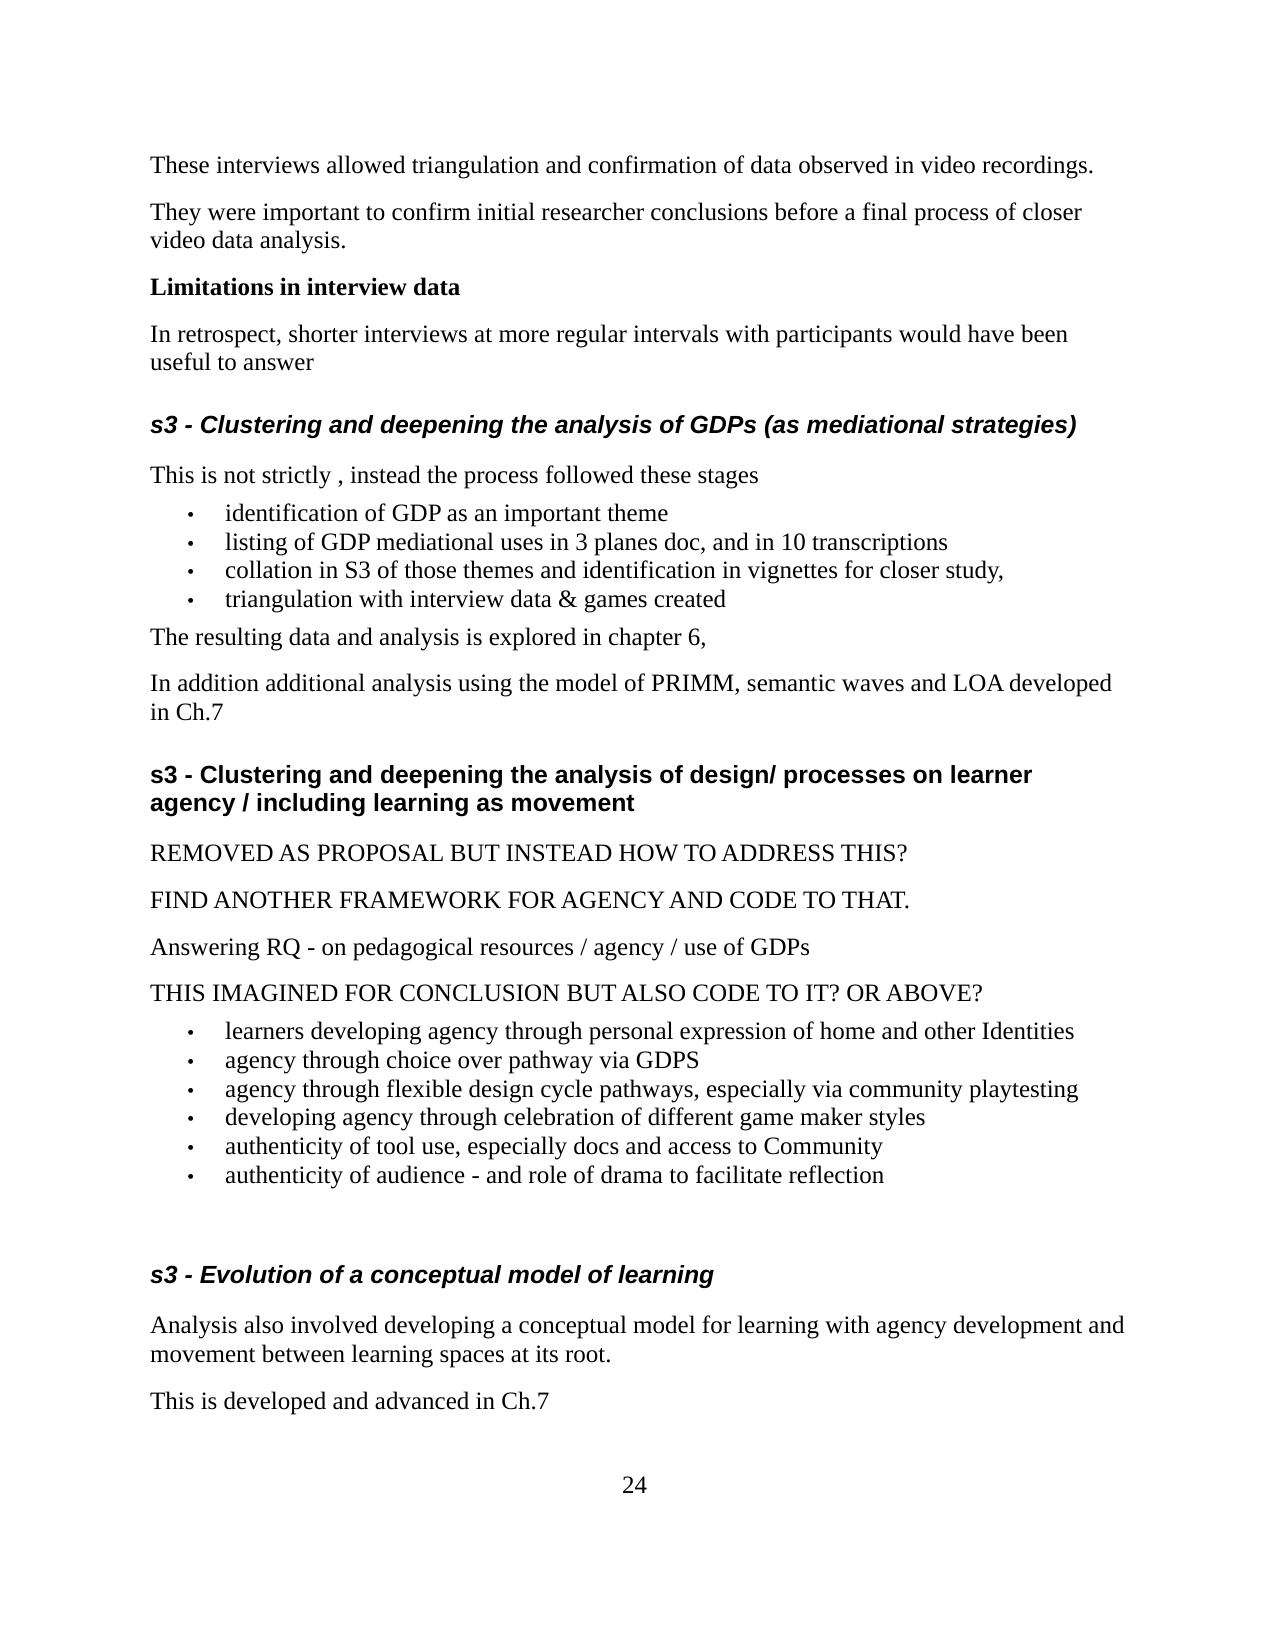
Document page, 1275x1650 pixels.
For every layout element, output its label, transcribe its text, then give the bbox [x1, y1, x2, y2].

list learners developing agency through personal expression of home and other Identities [187, 1016, 1125, 1045]
list authenticity of tool use, especially docs and access to Community [187, 1131, 1125, 1160]
text The resulting data and analysis is explored in chapter 6, [150, 622, 1125, 651]
list listing of GDP mediational uses in 3 planes doc, and in 10 transcriptions [187, 527, 1125, 555]
list agency through choice over pathway via GDPS [187, 1045, 1125, 1074]
text THIS IMAGINED FOR CONCLUSION BUT ALSO CODE TO IT? OR ABOVE? [150, 978, 1125, 1007]
text These interviews allowed triangulation and confirmation of data observed in video recordings. [150, 150, 1125, 179]
list collation in S3 of those themes and identification in vignettes for closer study, [187, 555, 1125, 584]
text Answering RQ - on pedagogical resources / agency / use of GDPs [150, 932, 1125, 961]
list authenticity of audience - and role of drama to facilitate reflection [187, 1160, 1125, 1189]
text They were important to confirm initial researcher conclusions before a final process of closer video data analysis. [150, 197, 1125, 254]
text This is not strictly , instead the process followed these stages [150, 460, 1125, 489]
text REMOVED AS PROPOSAL BUT INSTEAD HOW TO ADDRESS THIS? [150, 838, 1125, 867]
list identification of GDP as an important theme [187, 498, 1125, 527]
text In addition additional analysis using the model of PRIMM, semantic waves and LOA developed in Ch.7 [150, 668, 1125, 726]
list agency through flexible design cycle pathways, especially via community playtesting [187, 1074, 1125, 1102]
list developing agency through celebration of different game maker styles [187, 1102, 1125, 1131]
text In retrospect, shorter interviews at more regular intervals with participants would have been useful to answer [150, 319, 1125, 376]
subtitle s3 - Evolution of a conceptual model of learning [150, 1260, 1125, 1289]
text FIND ANOTHER FRAMEWORK FOR AGENCY AND CODE TO THAT. [150, 885, 1125, 914]
list triangulation with interview data & games created [187, 584, 1125, 613]
subtitle s3 - Clustering and deepening the analysis of design/ processes on learner agency / including learning as movement [150, 760, 1125, 817]
text Analysis also involved developing a conceptual model for learning with agency development and movement between learning spaces at its root. [150, 1310, 1125, 1368]
text Limitations in interview data [150, 272, 1125, 301]
text This is developed and advanced in Ch.7 [150, 1386, 1125, 1414]
subtitle s3 - Clustering and deepening the analysis of GDPs (as mediational strategies) [150, 410, 1125, 439]
